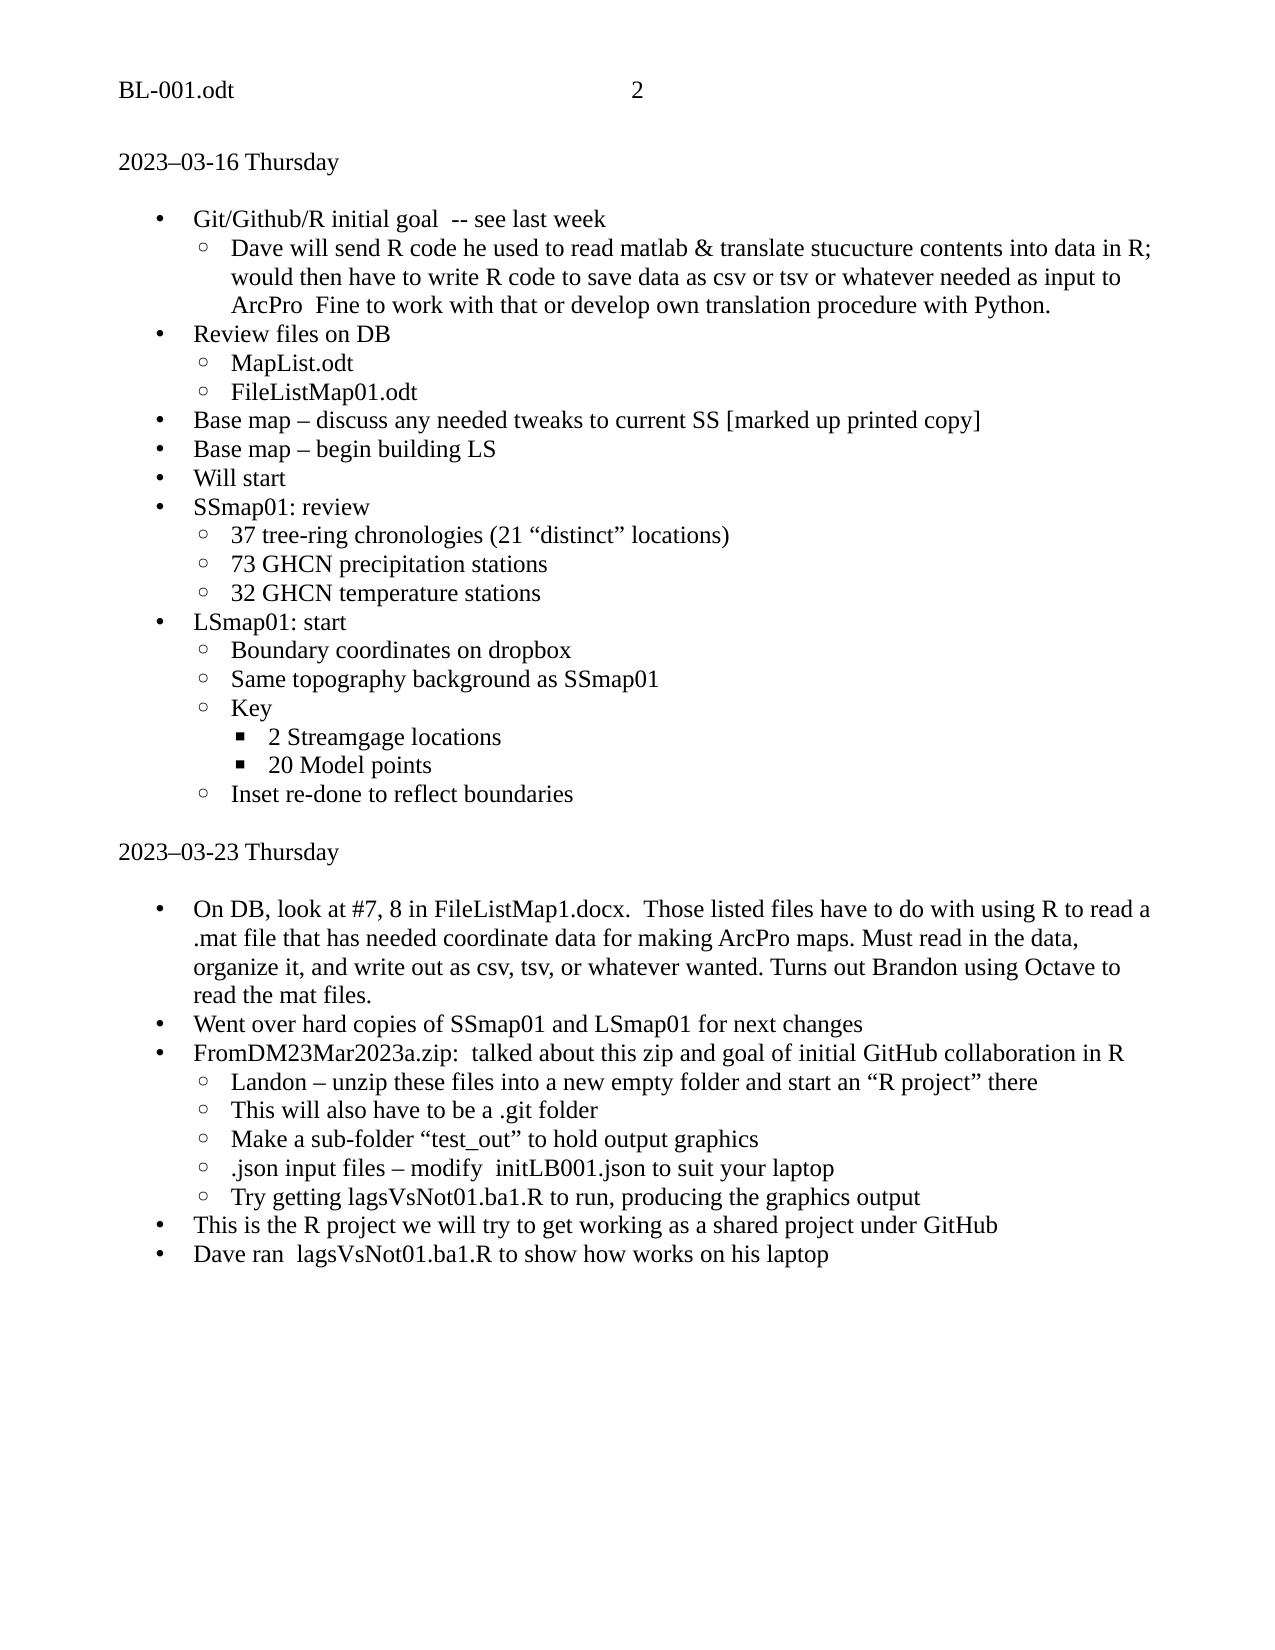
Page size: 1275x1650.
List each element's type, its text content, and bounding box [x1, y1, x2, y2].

list Landon – unzip these files into a new empty folder and start an “R project” there [193, 1067, 1157, 1096]
list Inset re-done to reflect boundaries [193, 779, 1157, 808]
list Dave ran lagsVsNot01.ba1.R to show how works on his laptop [156, 1239, 1157, 1268]
list FromDM23Mar2023a.zip: talked about this zip and goal of initial GitHub collaboration in R [156, 1038, 1157, 1067]
list Review files on DB [156, 319, 1157, 348]
list Will start [156, 463, 1157, 492]
list 32 GHCN temperature stations [193, 578, 1157, 607]
list Base map – discuss any needed tweaks to current SS [marked up printed copy] [156, 406, 1157, 434]
list Base map – begin building LS [156, 434, 1157, 463]
list SSmap01: review [156, 492, 1157, 521]
list On DB, look at #7, 8 in FileListMap1.docx. Those listed files have to do with using R to read a .mat file that has needed coordinate data for making ArcPro maps. Must read in the data, organize it, and write out as csv, tsv, or whatever wanted. Turns out Brandon using Octave to read the mat files. [156, 894, 1157, 1009]
list Git/Github/R initial goal -- see last week [156, 204, 1157, 233]
list Try getting lagsVsNot01.ba1.R to run, producing the graphics output [193, 1182, 1157, 1211]
list 73 GHCN precipitation stations [193, 549, 1157, 578]
list Same topography background as SSmap01 [193, 664, 1157, 693]
list This is the R project we will try to get working as a shared project under GitHub [156, 1211, 1157, 1239]
text 2023–03-23 Thursday [118, 837, 1157, 866]
list Make a sub-folder “test_out” to hold output graphics [193, 1124, 1157, 1153]
list Went over hard copies of SSmap01 and LSmap01 for next changes [156, 1009, 1157, 1038]
list .json input files – modify initLB001.json to suit your laptop [193, 1153, 1157, 1182]
list Dave will send R code he used to read matlab & translate stucucture contents into data in R; would then have to write R code to save data as csv or tsv or whatever needed as input to ArcPro Fine to work with that or develop own translation procedure with Python. [193, 233, 1157, 319]
list This will also have to be a .git folder [193, 1096, 1157, 1124]
list 2 Streamgage locations [231, 722, 1157, 751]
text 2023–03-16 Thursday [118, 147, 1157, 176]
list FileListMap01.odt [193, 377, 1157, 406]
list MapList.odt [193, 348, 1157, 377]
list 20 Model points [231, 751, 1157, 779]
list 37 tree-ring chronologies (21 “distinct” locations) [193, 521, 1157, 549]
list LSmap01: start [156, 607, 1157, 636]
list Key [193, 693, 1157, 722]
list Boundary coordinates on dropbox [193, 636, 1157, 664]
